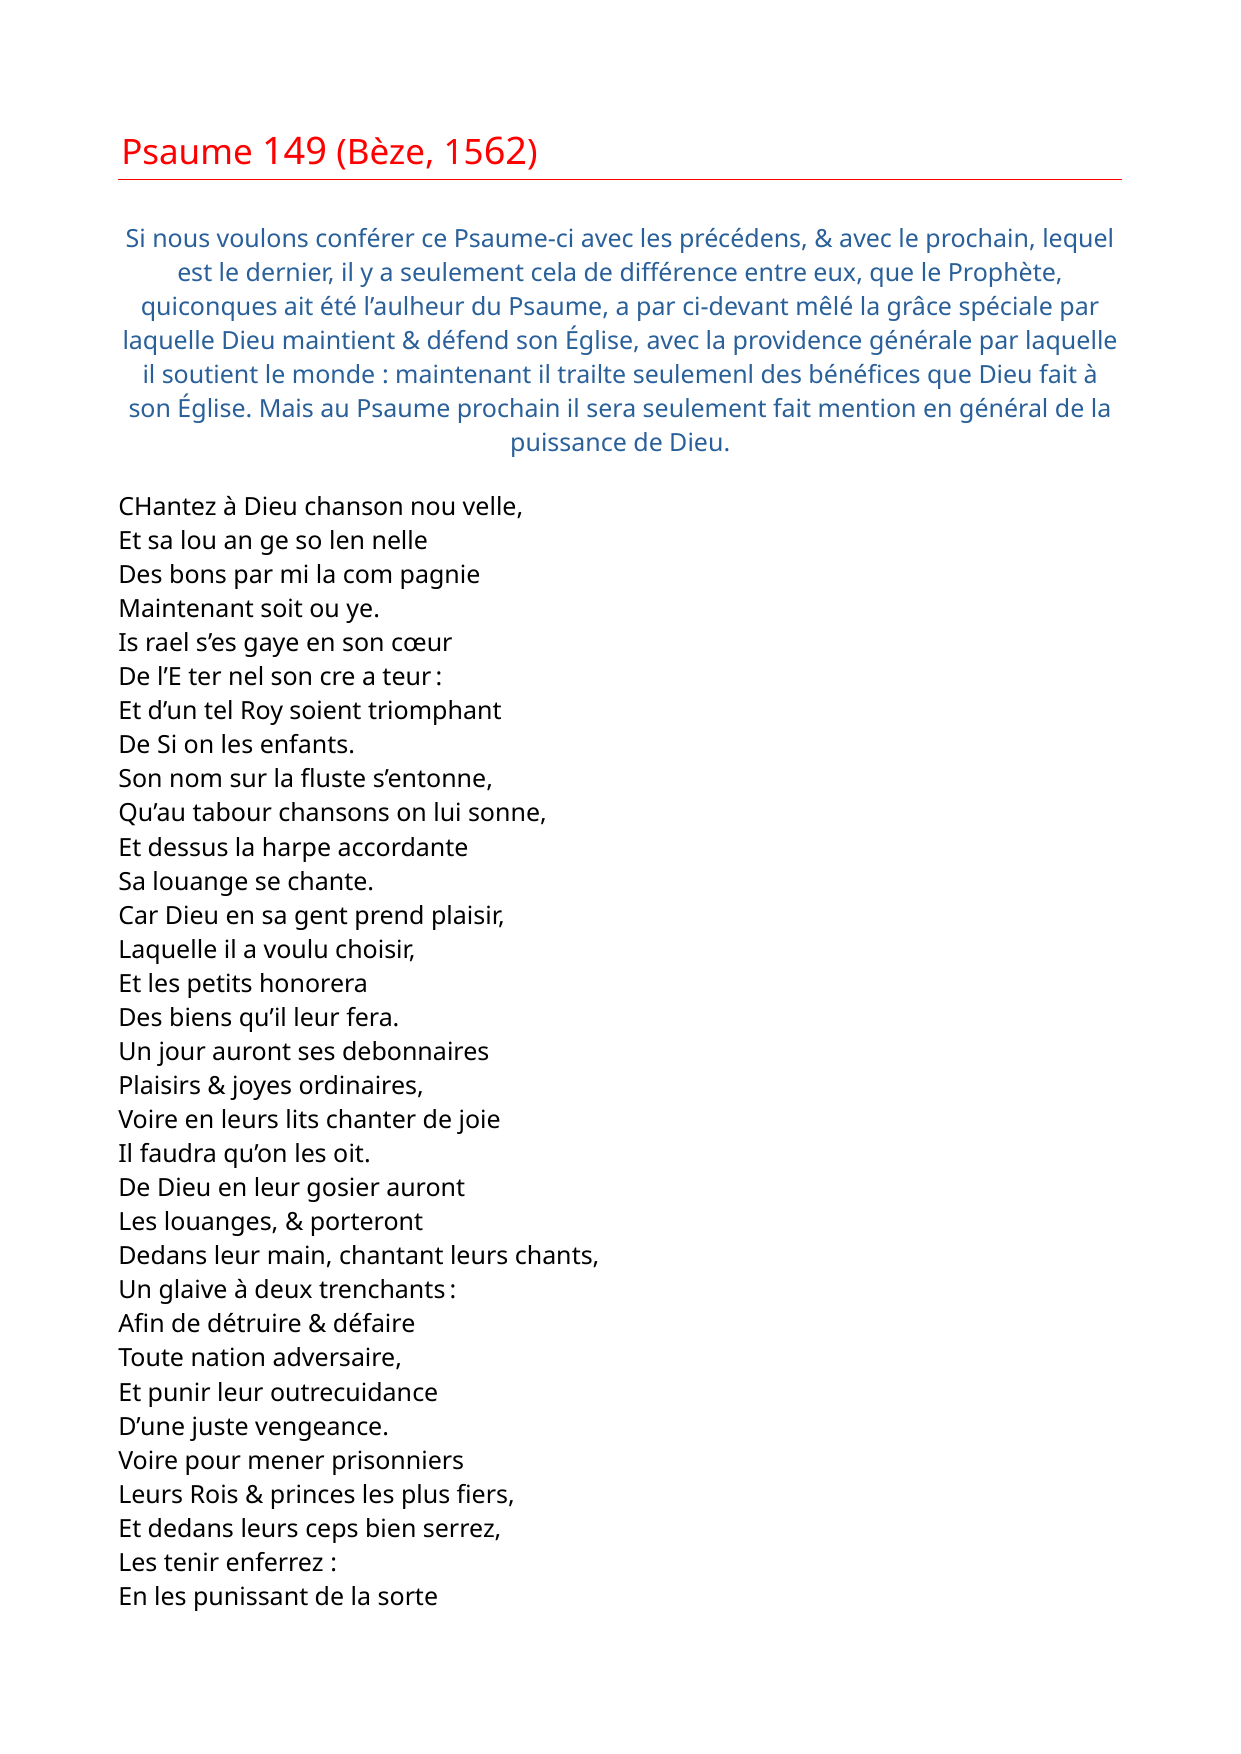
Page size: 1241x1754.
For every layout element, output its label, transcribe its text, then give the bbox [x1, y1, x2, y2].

text D’une juste vengeance. [118, 1408, 1122, 1442]
text Son nom sur la fluste s’entonne, [118, 761, 1122, 795]
text Voire en leurs lits chanter de joie [118, 1102, 1122, 1136]
text Les louanges, & porteront [118, 1204, 1122, 1238]
text Maintenant soit ou ye. [118, 591, 1122, 625]
text Laquelle il a voulu choisir, [118, 931, 1122, 965]
text Afin de détruire & défaire [118, 1306, 1122, 1340]
text Plaisirs & joyes ordinaires, [118, 1068, 1122, 1102]
text De Si on les enfants. [118, 727, 1122, 761]
text En les punissant de la sorte [118, 1578, 1122, 1613]
text Voire pour mener prisonniers [118, 1442, 1122, 1476]
text Toute nation adversaire, [118, 1340, 1122, 1374]
text Qu’au tabour chansons on lui sonne, [118, 795, 1122, 829]
text Un glaive à deux trenchants : [118, 1272, 1122, 1306]
text De l’E ter nel son cre a teur : [118, 659, 1122, 693]
text Leurs Rois & princes les plus fiers, [118, 1476, 1122, 1510]
text Et dessus la harpe accordante [118, 829, 1122, 863]
text Les tenir enferrez : [118, 1544, 1122, 1578]
text Si nous voulons conférer ce Psaume-ci avec les précédens, & avec le prochain, lequel est le dernier, il y a seulement cela de différence entre eux, que le Prophète, quiconques ait été l’aulheur du Psaume, a par ci-devant mêlé la grâce spéciale par laquelle Dieu maintient & défend son Église, avec la providence générale par laquelle il soutient le monde : maintenant il trailte seulemenl des bénéfices que Dieu fait à son Église. Mais au Psaume prochain il sera seulement fait mention en général de la puissance de Dieu. [118, 221, 1122, 459]
text Des bons par mi la com pagnie [118, 557, 1122, 591]
text Il faudra qu’on les oit. [118, 1136, 1122, 1170]
subtitle Psaume 149 (Bèze, 1562) [118, 121, 1122, 179]
text Un jour auront ses debonnaires [118, 1033, 1122, 1068]
text Dedans leur main, chantant leurs chants, [118, 1238, 1122, 1272]
text Et sa lou an ge so len nelle [118, 523, 1122, 557]
text Des biens qu’il leur fera. [118, 999, 1122, 1033]
text Et d’un tel Roy soient triomphant [118, 693, 1122, 727]
text De Dieu en leur gosier auront [118, 1170, 1122, 1204]
text Et punir leur outrecuidance [118, 1374, 1122, 1408]
text Is rael s’es gaye en son cœur [118, 625, 1122, 659]
text Et les petits honorera [118, 965, 1122, 999]
text CHantez à Dieu chanson nou velle, [118, 488, 1122, 523]
text Car Dieu en sa gent prend plaisir, [118, 897, 1122, 931]
text Sa louange se chante. [118, 863, 1122, 897]
text Et dedans leurs ceps bien serrez, [118, 1510, 1122, 1544]
